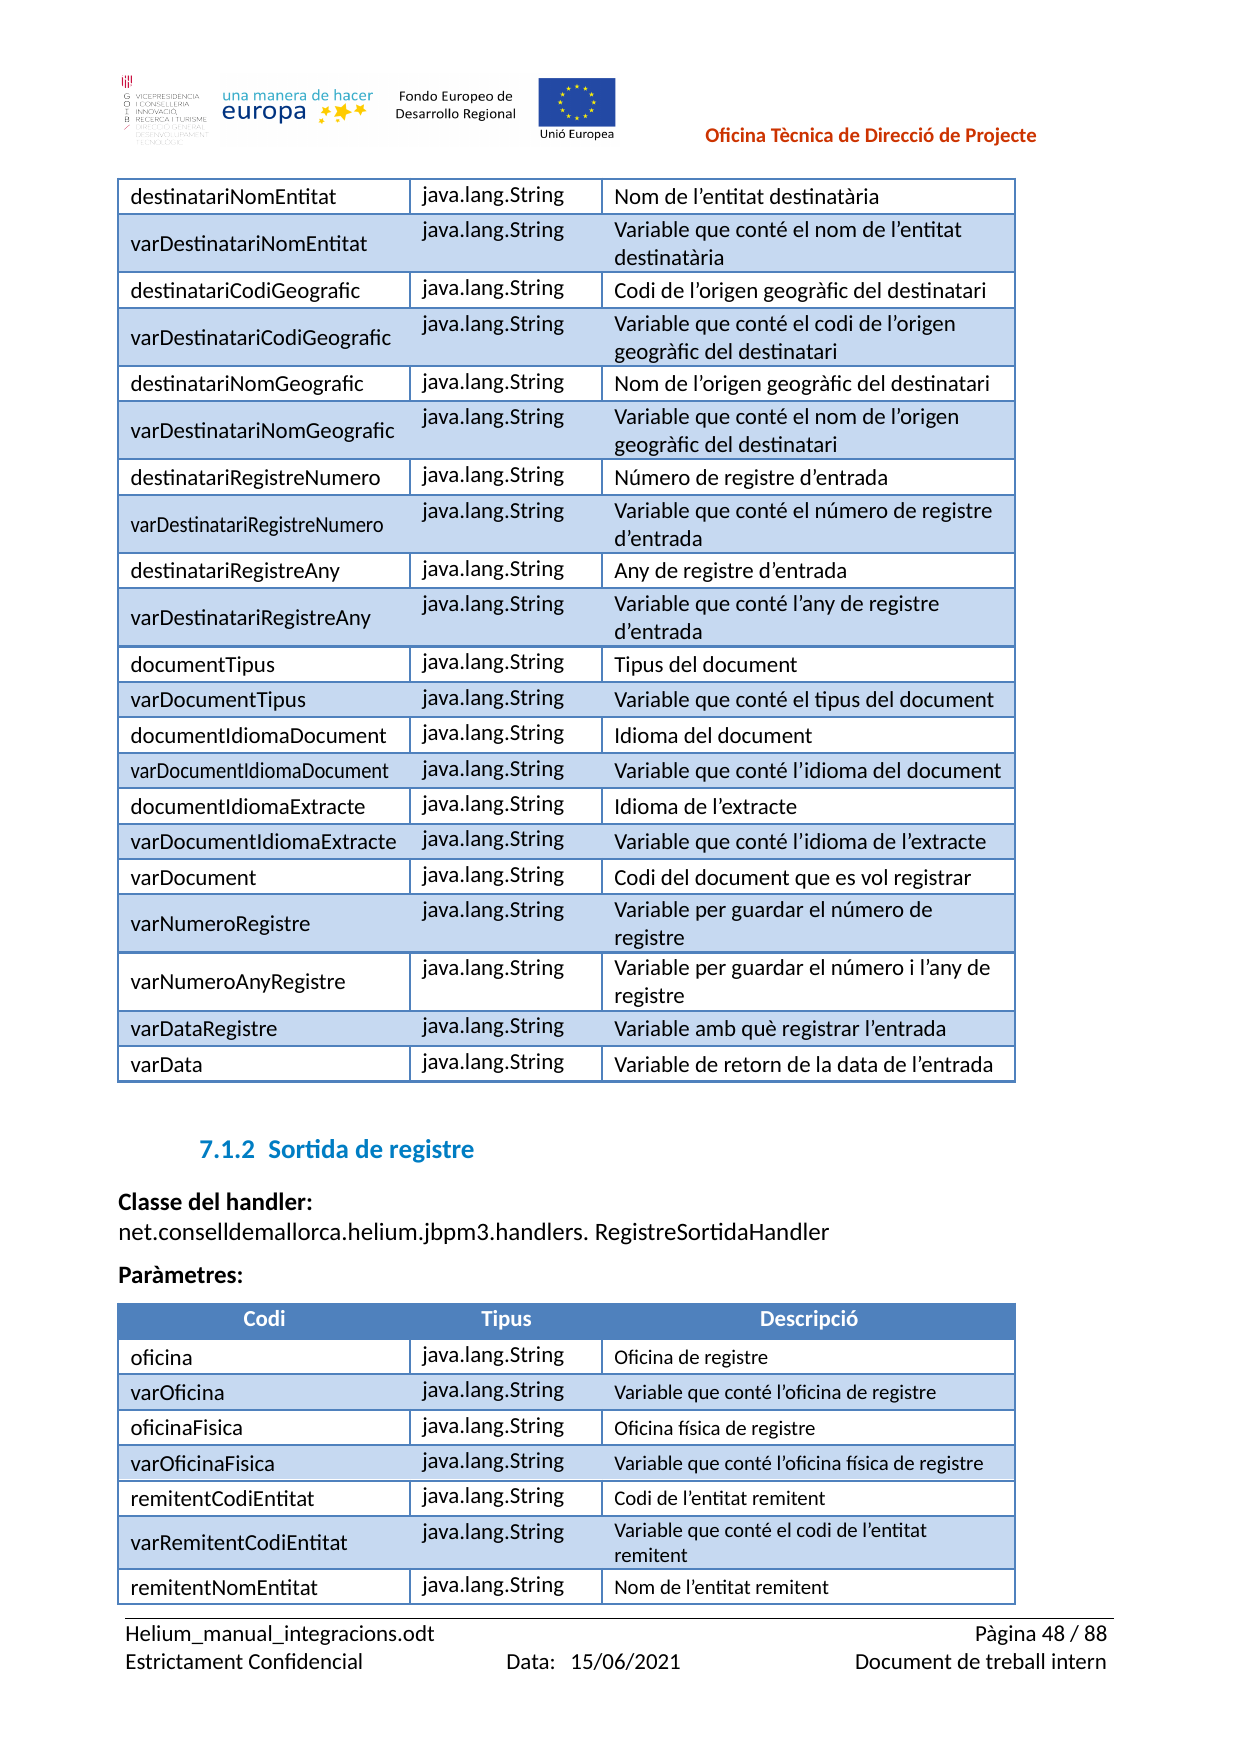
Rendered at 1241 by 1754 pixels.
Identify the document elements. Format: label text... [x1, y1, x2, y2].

table_cell Variable que conté l’oficina de registre [602, 1375, 1014, 1409]
table_cell varDestinatariRegistreNumero [119, 496, 410, 552]
table_cell Oficina de registre [603, 1340, 1014, 1373]
picture [219, 73, 621, 147]
table_cell Variable amb què registrar l’entrada [602, 1012, 1014, 1045]
table_cell java.lang.String [411, 1570, 601, 1603]
table_cell varDataRegistre [119, 1012, 410, 1045]
table_cell remitentNomEntitat [119, 1570, 409, 1603]
table_cell Nom de l’entitat destinatària [603, 180, 1014, 213]
table_cell documentIdiomaDocument [119, 718, 409, 752]
table_cell Variable per guardar el número de registre [602, 895, 1014, 951]
table_cell Variable que conté l’idioma de l’extracte [602, 825, 1014, 858]
table_cell Variable que conté el tipus del document [602, 683, 1014, 716]
table_cell Codi de l’entitat remitent [603, 1482, 1014, 1515]
table_cell documentIdiomaExtracte [119, 789, 409, 822]
table_cell java.lang.String [411, 367, 601, 400]
table_cell Idioma de l’extracte [603, 789, 1014, 822]
table_cell java.lang.String [411, 1411, 601, 1444]
table_cell varDocument [119, 860, 409, 893]
table_cell java.lang.String [410, 1012, 602, 1045]
table_cell varDocumentIdiomaDocument [119, 754, 410, 787]
table_cell Variable que conté el número de registre d’entrada [602, 496, 1014, 552]
table_cell Variable per guardar el número i l’any de registre [603, 954, 1014, 1009]
table_cell java.lang.String [410, 1375, 602, 1409]
table_cell java.lang.String [410, 825, 602, 858]
picture [118, 73, 213, 147]
text Paràmetres: [118, 1259, 1122, 1290]
table_cell java.lang.String [411, 860, 601, 893]
table_cell oficinaFisica [119, 1411, 409, 1444]
table_cell documentTipus [119, 648, 409, 681]
table_cell java.lang.String [411, 954, 601, 1009]
table_cell Codi del document que es vol registrar [603, 860, 1014, 893]
table_cell varDocumentTipus [119, 683, 410, 716]
table_cell varDestinatariNomEntitat [119, 215, 410, 271]
table_cell remitentCodiEntitat [119, 1482, 409, 1515]
table_cell Número de registre d’entrada [603, 460, 1014, 494]
table_cell varDocumentIdiomaExtracte [119, 825, 410, 858]
table_header Codi [119, 1305, 410, 1338]
text net.conselldemallorca.helium.jbpm3.handlers. RegistreSortidaHandler [118, 1216, 1122, 1247]
table_cell varData [119, 1047, 409, 1080]
table_cell Variable que conté l’idioma del document [602, 754, 1014, 787]
table_cell Idioma del document [603, 718, 1014, 752]
table_cell java.lang.String [411, 554, 601, 587]
table_cell java.lang.String [411, 1047, 601, 1080]
table_cell Variable que conté el nom de l’origen geogràfic del destinatari [602, 402, 1014, 458]
table_cell Nom de l’origen geogràfic del destinatari [603, 367, 1014, 400]
table_cell Tipus del document [603, 648, 1014, 681]
table_cell java.lang.String [410, 1517, 602, 1568]
table_cell varDestinatariCodiGeografic [119, 309, 410, 365]
table_cell java.lang.String [411, 273, 601, 307]
table_cell java.lang.String [411, 180, 601, 213]
table_cell java.lang.String [411, 648, 601, 681]
table_cell java.lang.String [410, 895, 602, 951]
table_header Descripció [602, 1305, 1014, 1338]
table_cell java.lang.String [410, 754, 602, 787]
table_cell Variable que conté el codi de l’origen geogràfic del destinatari [602, 309, 1014, 365]
table_cell java.lang.String [410, 309, 602, 365]
table_cell Variable de retorn de la data de l’entrada [603, 1047, 1014, 1080]
table_cell destinatariNomGeografic [119, 367, 409, 400]
table_cell varRemitentCodiEntitat [119, 1517, 410, 1568]
table_cell java.lang.String [411, 1482, 601, 1515]
table_cell java.lang.String [411, 460, 601, 494]
table_cell Variable que conté l’oficina física de registre [602, 1446, 1014, 1479]
table_cell varOficina [119, 1375, 410, 1409]
table_cell java.lang.String [410, 496, 602, 552]
table_cell varOficinaFisica [119, 1446, 410, 1479]
text Classe del handler: [118, 1186, 1122, 1216]
table_cell destinatariRegistreAny [119, 554, 409, 587]
table_cell varDestinatariRegistreAny [119, 589, 410, 645]
table_cell java.lang.String [410, 1446, 602, 1479]
table_cell destinatariNomEntitat [119, 180, 409, 213]
table_cell varNumeroRegistre [119, 895, 410, 951]
table_cell Codi de l’origen geogràfic del destinatari [603, 273, 1014, 307]
table_cell java.lang.String [410, 589, 602, 645]
table_cell varDestinatariNomGeografic [119, 402, 410, 458]
table_cell java.lang.String [410, 402, 602, 458]
subtitle Sortida de registre [193, 1132, 1122, 1165]
table_cell java.lang.String [410, 683, 602, 716]
table_cell destinatariCodiGeografic [119, 273, 409, 307]
table_cell java.lang.String [411, 1340, 601, 1373]
table_cell Any de registre d’entrada [603, 554, 1014, 587]
table_cell java.lang.String [411, 718, 601, 752]
table_cell oficina [119, 1340, 409, 1373]
table_cell Nom de l’entitat remitent [603, 1570, 1014, 1603]
table_cell Variable que conté el codi de l’entitat remitent [602, 1517, 1014, 1568]
table_cell varNumeroAnyRegistre [119, 954, 409, 1009]
table_cell Variable que conté el nom de l’entitat destinatària [602, 215, 1014, 271]
table_header Tipus [410, 1305, 602, 1338]
table_cell Variable que conté l’any de registre d’entrada [602, 589, 1014, 645]
table_cell destinatariRegistreNumero [119, 460, 409, 494]
table_cell Oficina física de registre [603, 1411, 1014, 1444]
table_cell java.lang.String [411, 789, 601, 822]
table_cell java.lang.String [410, 215, 602, 271]
